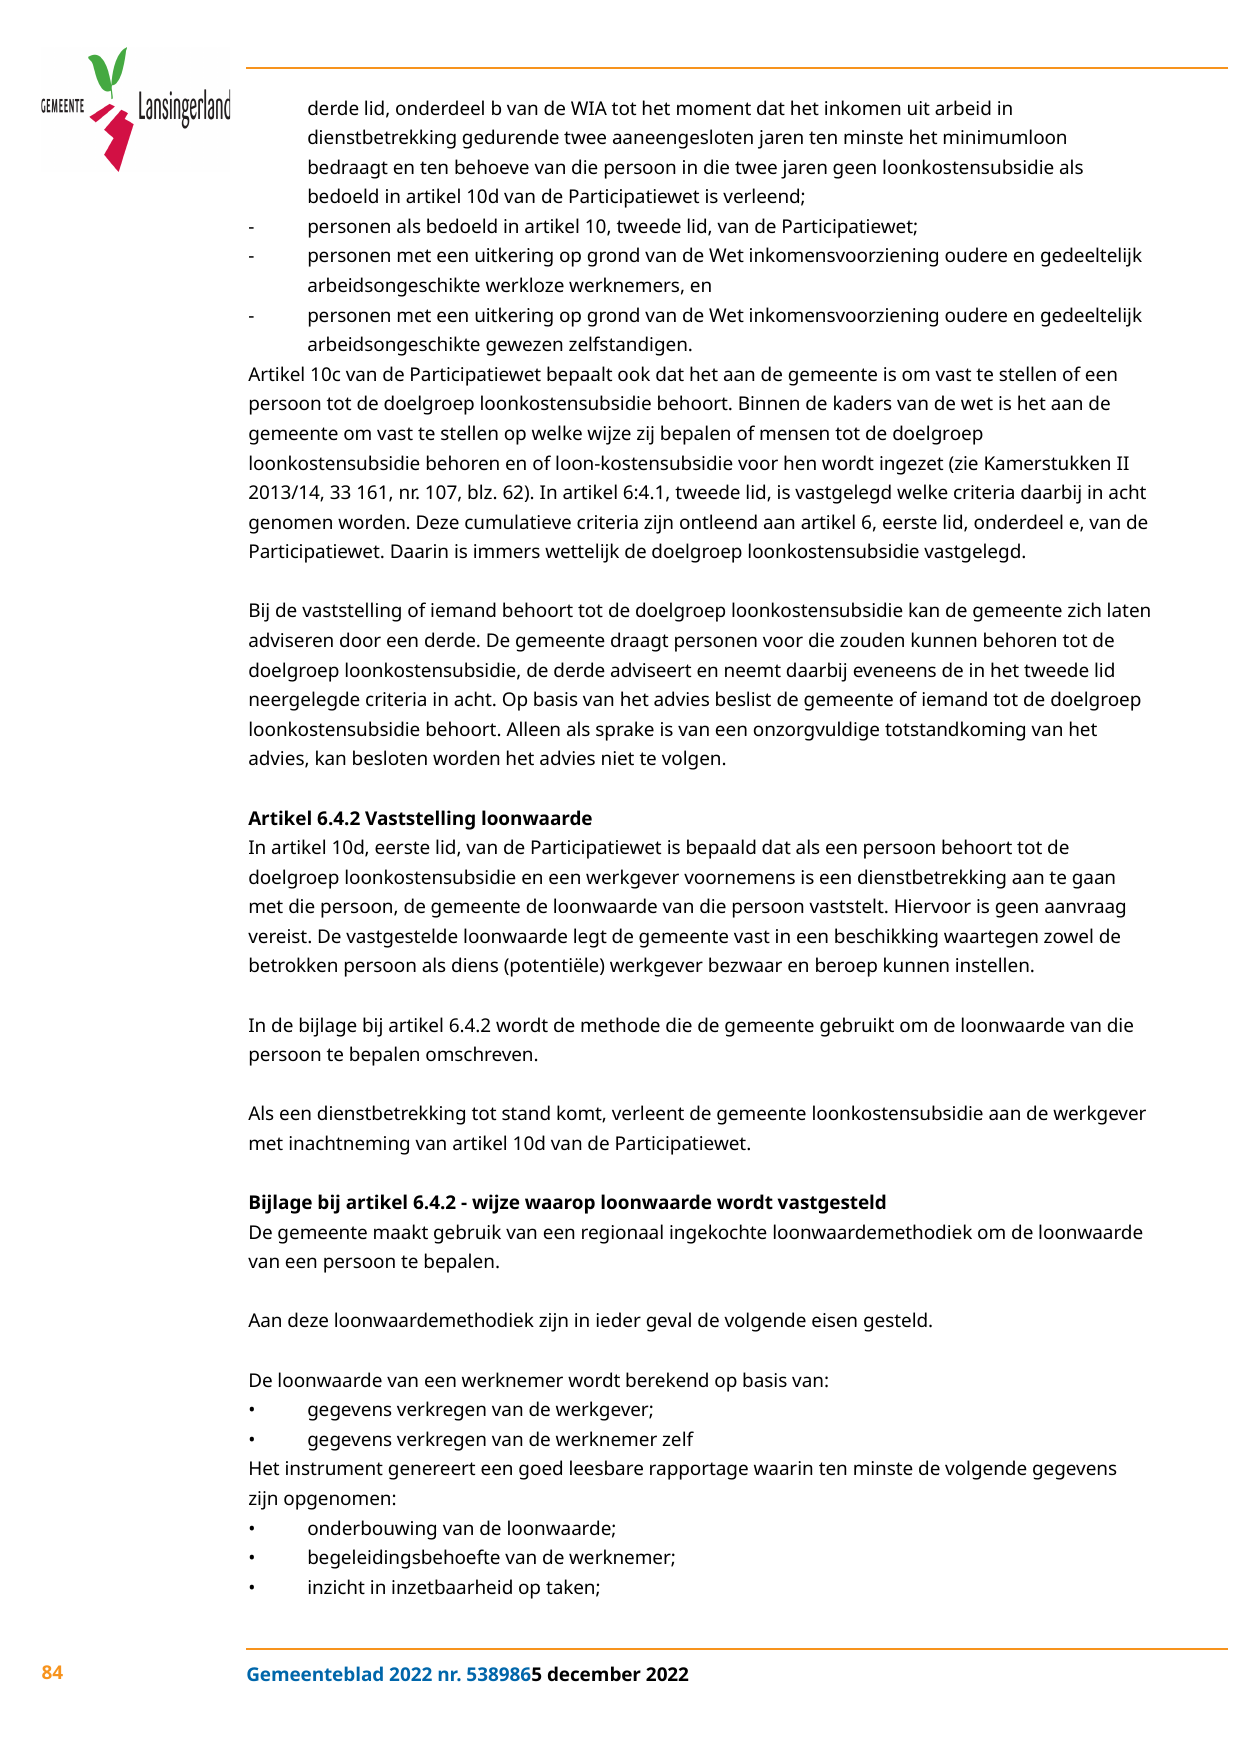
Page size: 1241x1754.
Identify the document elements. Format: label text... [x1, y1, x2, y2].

list derde lid, onderdeel b van de WIA tot het moment dat het inkomen uit arbeid in dienstbetrekking gedurende twee aaneengesloten jaren ten minste het minimumloon bedraagt en ten behoeve van die persoon in die twee jaren geen loonkostensubsidie als bedoeld in artikel 10d van de Participatiewet is verleend; [248, 95, 1152, 209]
text Aan deze loonwaardemethodiek zijn in ieder geval de volgende eisen gesteld. [248, 1308, 1152, 1333]
text In artikel 10d, eerste lid, van de Participatiewet is bepaald dat als een persoon behoort tot de doelgroep loonkostensubsidie en een werkgever voornemens is een dienstbetrekking aan te gaan met die persoon, de gemeente de loonwaarde van die persoon vaststelt. Hiervoor is geen aanvraag vereist. De vastgestelde loonwaarde legt de gemeente vast in een beschikking waartegen zowel de betrokken persoon als diens (potentiële) werkgever bezwaar en beroep kunnen instellen. [248, 834, 1152, 978]
picture [41, 47, 231, 172]
text In de bijlage bij artikel 6.4.2 wordt de methode die de gemeente gebruikt om de loonwaarde van die persoon te bepalen omschreven. [248, 1012, 1152, 1067]
text Artikel 6.4.2 Vaststelling loonwaarde [248, 805, 1152, 831]
text De loonwaarde van een werknemer wordt berekend op basis van: [248, 1367, 1152, 1393]
text Het instrument genereert een goed leesbare rapportage waarin ten minste de volgende gegevens zijn opgenomen: [248, 1456, 1152, 1511]
text Als een dienstbetrekking tot stand komt, verleent de gemeente loonkostensubsidie aan de werkgever met inachtneming van artikel 10d van de Participatiewet. [248, 1101, 1152, 1156]
list gegevens verkregen van de werkgever; [248, 1396, 1152, 1422]
list onderbouwing van de loonwaarde; [248, 1515, 1152, 1541]
list personen met een uitkering op grond van de Wet inkomensvoorziening oudere en gedeeltelijk arbeidsongeschikte gewezen zelfstandigen. [248, 302, 1152, 357]
text De gemeente maakt gebruik van een regionaal ingekochte loonwaardemethodiek om de loonwaarde van een persoon te bepalen. [248, 1219, 1152, 1274]
list inzicht in inzetbaarheid op taken; [248, 1574, 1152, 1600]
text Bijlage bij artikel 6.4.2 - wijze waarop loonwaarde wordt vastgesteld [248, 1189, 1152, 1215]
list gegevens verkregen van de werknemer zelf [248, 1426, 1152, 1452]
text Artikel 10c van de Participatiewet bepaalt ook dat het aan de gemeente is om vast te stellen of een persoon tot de doelgroep loonkostensubsidie behoort. Binnen de kaders van de wet is het aan de gemeente om vast te stellen op welke wijze zij bepalen of mensen tot de doelgroep loonkostensubsidie behoren en of loon-kostensubsidie voor hen wordt ingezet (zie Kamerstukken II 2013/14, 33 161, nr. 107, blz. 62). In artikel 6:4.1, tweede lid, is vastgelegd welke criteria daarbij in acht genomen worden. Deze cumulatieve criteria zijn ontleend aan artikel 6, eerste lid, onderdeel e, van de Participatiewet. Daarin is immers wettelijk de doelgroep loonkostensubsidie vastgelegd. [248, 361, 1152, 564]
list begeleidingsbehoefte van de werknemer; [248, 1544, 1152, 1570]
list personen met een uitkering op grond van de Wet inkomensvoorziening oudere en gedeeltelijk arbeidsongeschikte werkloze werknemers, en [248, 243, 1152, 298]
list personen als bedoeld in artikel 10, tweede lid, van de Participatiewet; [248, 213, 1152, 239]
text Bij de vaststelling of iemand behoort tot de doelgroep loonkostensubsidie kan de gemeente zich laten adviseren door een derde. De gemeente draagt personen voor die zouden kunnen behoren tot de doelgroep loonkostensubsidie, de derde adviseert en neemt daarbij eveneens de in het tweede lid neergelegde criteria in acht. Op basis van het advies beslist de gemeente of iemand tot de doelgroep loonkostensubsidie behoort. Alleen als sprake is van een onzorgvuldige totstandkoming van het advies, kan besloten worden het advies niet te volgen. [248, 598, 1152, 771]
